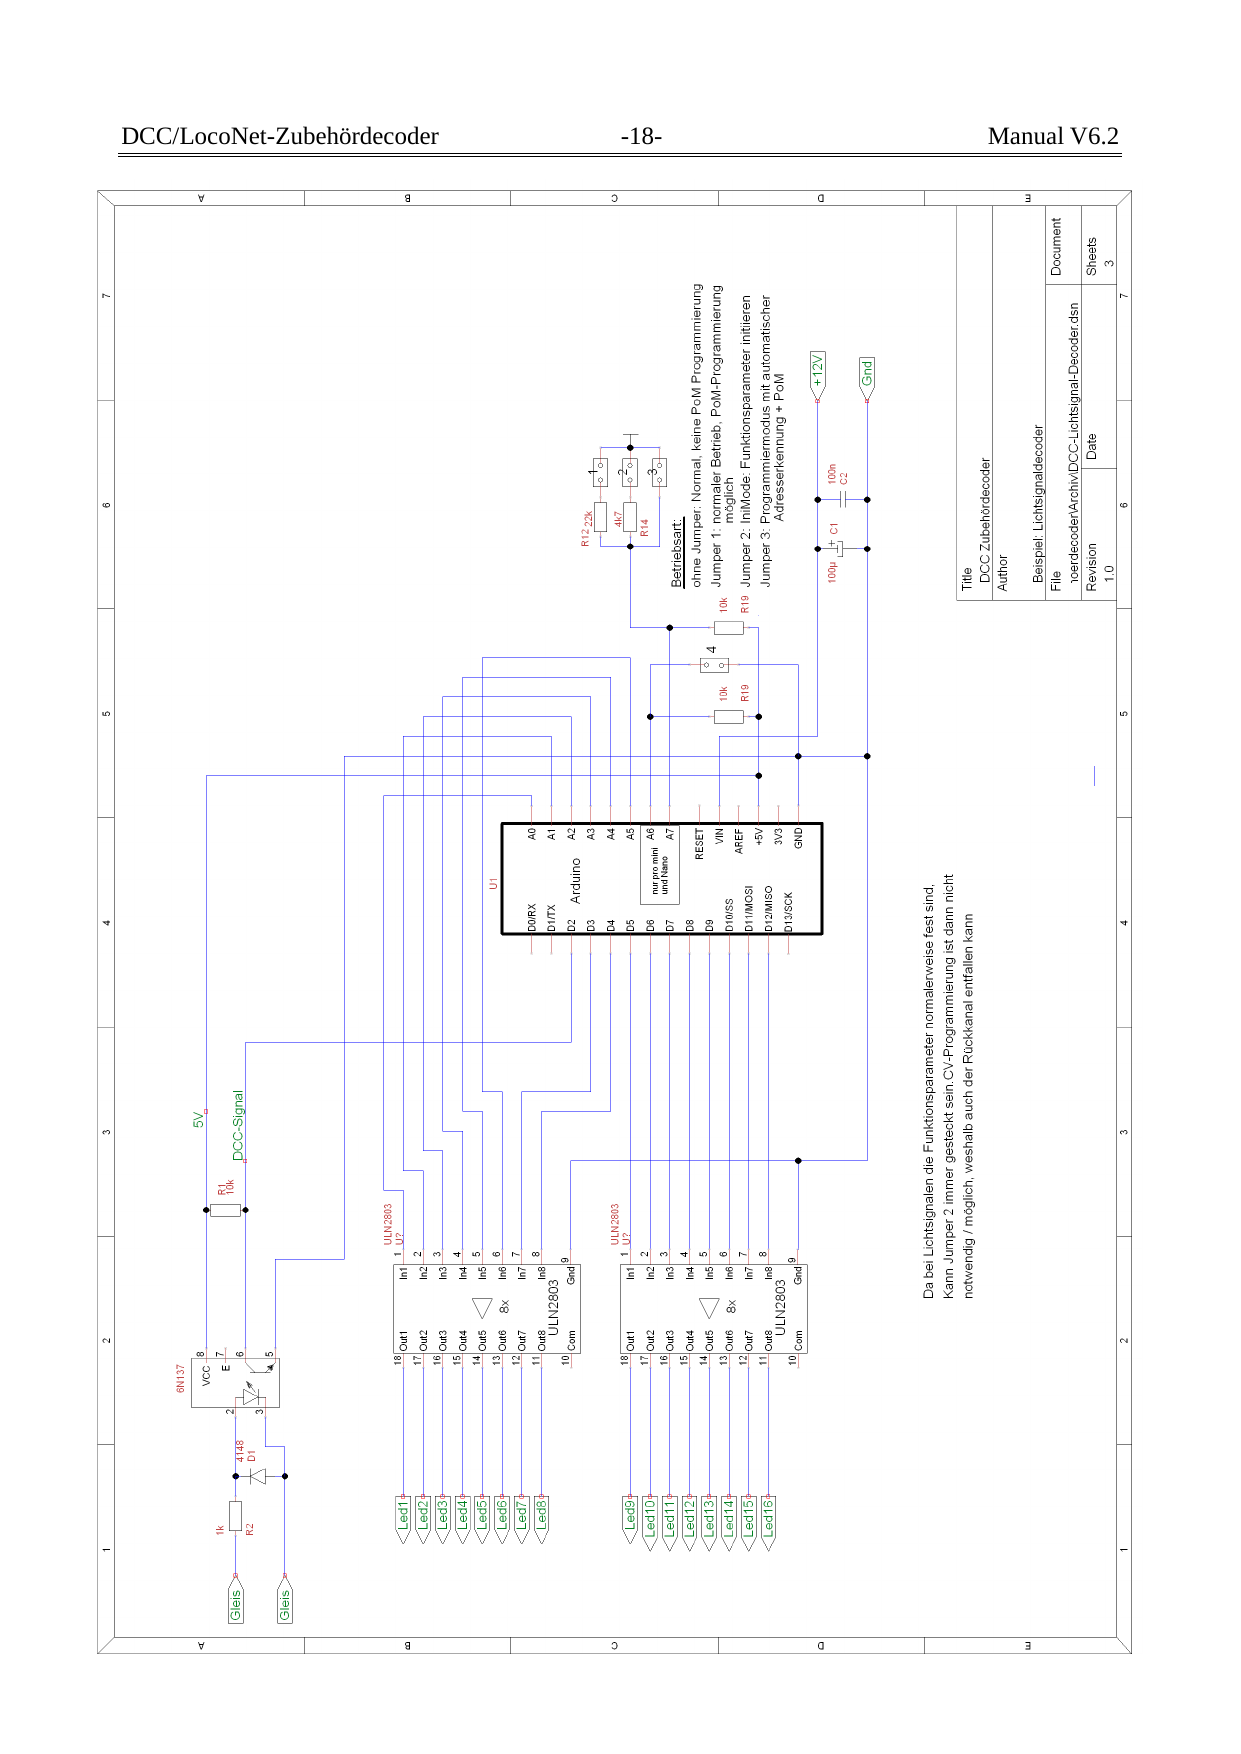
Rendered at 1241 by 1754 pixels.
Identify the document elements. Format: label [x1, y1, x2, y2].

picture [97, 179, 1143, 1654]
